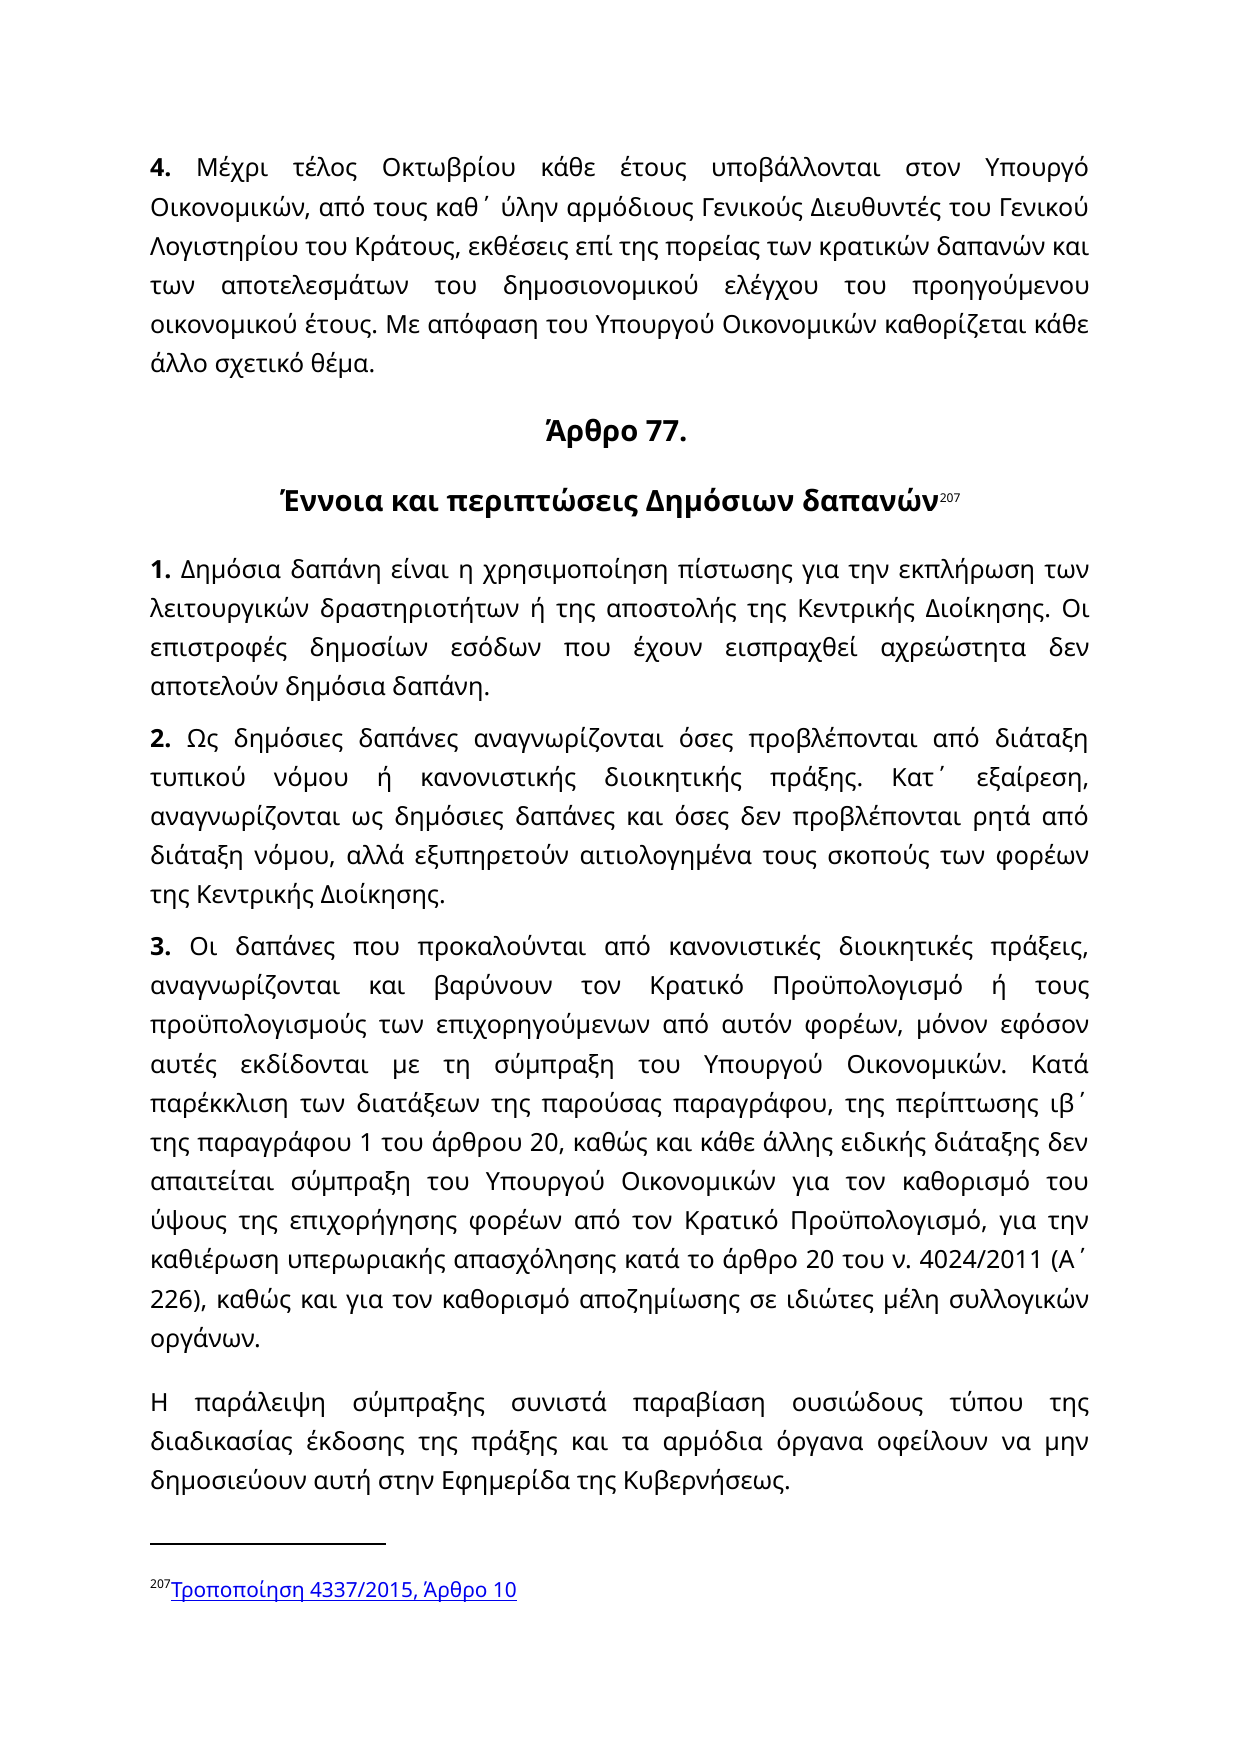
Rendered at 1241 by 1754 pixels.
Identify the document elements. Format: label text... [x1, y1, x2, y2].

subtitle Έννοια και περιπτώσεις Δημόσιων δαπανών [150, 481, 1090, 520]
text 4. Μέχρι τέλος Οκτωβρίου κάθε έτους υποβάλλονται στον Υπουργό Οικονομικών, από τους καθ΄ ύλην αρμόδιους Γενικούς Διευθυντές του Γενικού Λογιστηρίου του Κράτους, εκθέσεις επί της πορείας των κρατικών δαπανών και των αποτελεσμάτων του δημοσιονομικού ελέγχου του προηγούμενου οικονομικού έτους. Με απόφαση του Υπουργού Οικονομικών καθορίζεται κάθε άλλο σχετικό θέμα. [150, 150, 1090, 380]
text 1. Δημόσια δαπάνη είναι η χρησιμοποίηση πίστωσης για την εκπλήρωση των λειτουργικών δραστηριοτήτων ή της αποστολής της Κεντρικής Διοίκησης. Οι επιστροφές δημοσίων εσόδων που έχουν εισπραχθεί αχρεώστητα δεν αποτελούν δημόσια δαπάνη. [150, 551, 1090, 703]
subtitle Άρθρο 77. [150, 410, 1090, 450]
text Τροποποίηση 4337/2015, Άρθρο 10 [150, 1576, 1090, 1604]
text Η παράλειψη σύμπραξης συνιστά παραβίαση ουσιώδους τύπου της διαδικασίας έκδοσης της πράξης και τα αρμόδια όργανα οφείλουν να μην δημοσιεύουν αυτή στην Εφημερίδα της Κυβερνήσεως. [150, 1384, 1090, 1497]
text 3. Οι δαπάνες που προκαλούνται από κανονιστικές διοικητικές πράξεις, αναγνωρίζονται και βαρύνουν τον Κρατικό Προϋπολογισμό ή τους προϋπολογισμούς των επιχορηγούμενων από αυτόν φορέων, μόνον εφόσον αυτές εκδίδονται με τη σύμπραξη του Υπουργού Οικονομικών. Κατά παρέκκλιση των διατάξεων της παρούσας παραγράφου, της περίπτωσης ιβ΄ της παραγράφου 1 του άρθρου 20, καθώς και κάθε άλλης ειδικής διάταξης δεν απαιτείται σύμπραξη του Υπουργού Οικονομικών για τον καθορισμό του ύψους της επιχορήγησης φορέων από τον Κρατικό Προϋπολογισμό, για την καθιέρωση υπερωριακής απασχόλησης κατά το άρθρο 20 του ν. 4024/2011 (Α΄ 226), καθώς και για τον καθορισμό αποζημίωσης σε ιδιώτες μέλη συλλογικών οργάνων. [150, 929, 1090, 1354]
text 2. Ως δημόσιες δαπάνες αναγνωρίζονται όσες προβλέπονται από διάταξη τυπικού νόμου ή κανονιστικής διοικητικής πράξης. Κατ΄ εξαίρεση, αναγνωρίζονται ως δημόσιες δαπάνες και όσες δεν προβλέπονται ρητά από διάταξη νόμου, αλλά εξυπηρετούν αιτιολογημένα τους σκοπούς των φορέων της Κεντρικής Διοίκησης. [150, 720, 1090, 911]
